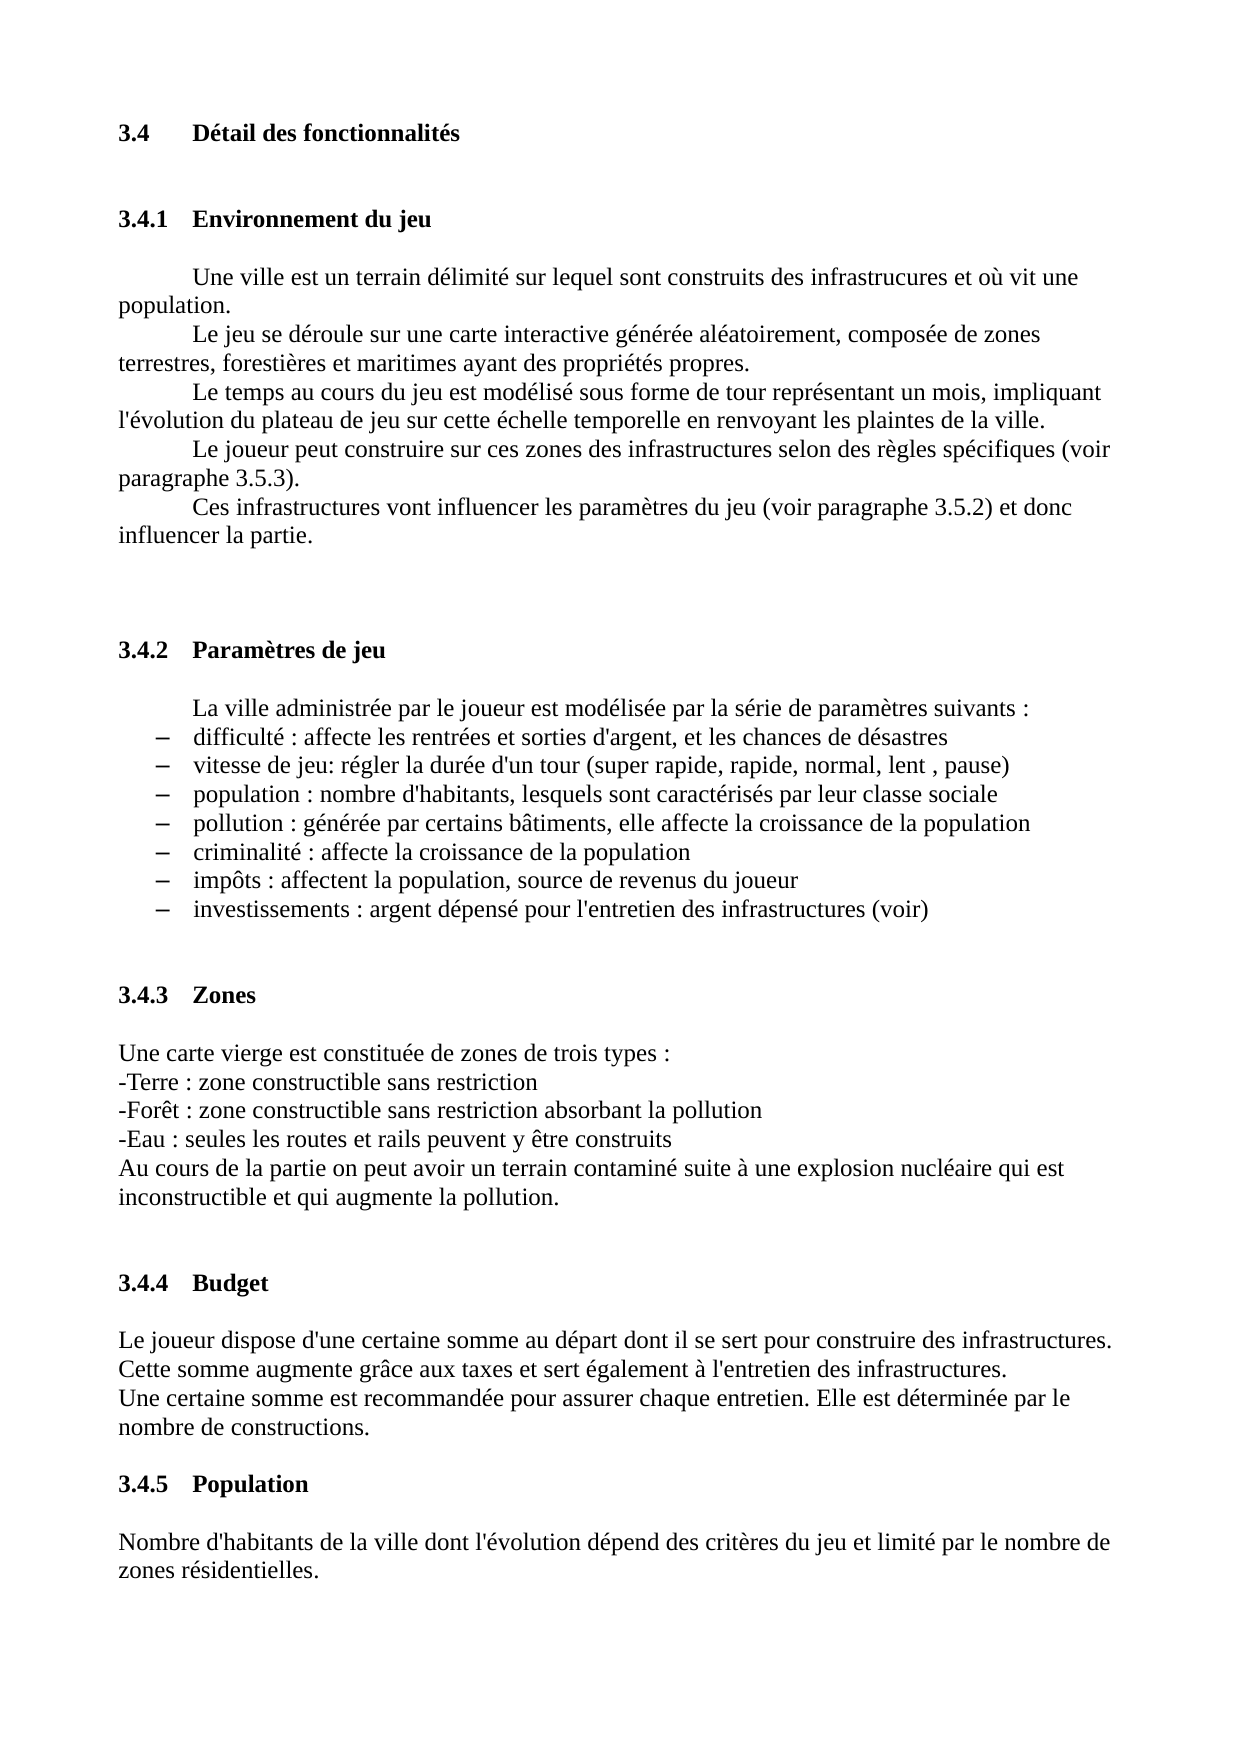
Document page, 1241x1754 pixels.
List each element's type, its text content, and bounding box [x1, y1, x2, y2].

text Le joueur peut construire sur ces zones des infrastructures selon des règles spécifiques (voir paragraphe 3.5.3). [118, 434, 1122, 492]
list investissements : argent dépensé pour l'entretien des infrastructures (voir) [156, 894, 1122, 923]
text 3.4.3 Zones [118, 981, 1122, 1009]
text Nombre d'habitants de la ville dont l'évolution dépend des critères du jeu et limité par le nombre de zones résidentielles. [118, 1527, 1122, 1584]
list population : nombre d'habitants, lesquels sont caractérisés par leur classe sociale [156, 779, 1122, 808]
text 3.4.5 Population [118, 1469, 1122, 1498]
text 3.4.1 Environnement du jeu [118, 204, 1122, 233]
text La ville administrée par le joueur est modélisée par la série de paramètres suivants : [118, 693, 1122, 722]
text Une ville est un terrain délimité sur lequel sont construits des infrastrucures et où vit une population. [118, 262, 1122, 319]
text Le temps au cours du jeu est modélisé sous forme de tour représentant un mois, impliquant l'évolution du plateau de jeu sur cette échelle temporelle en renvoyant les plaintes de la ville. [118, 377, 1122, 434]
text Une carte vierge est constituée de zones de trois types : [118, 1038, 1122, 1067]
list impôts : affectent la population, source de revenus du joueur [156, 866, 1122, 894]
text Le jeu se déroule sur une carte interactive générée aléatoirement, composée de zones terrestres, forestières et maritimes ayant des propriétés propres. [118, 319, 1122, 377]
text Au cours de la partie on peut avoir un terrain contaminé suite à une explosion nucléaire qui est inconstructible et qui augmente la pollution. [118, 1153, 1122, 1211]
list difficulté : affecte les rentrées et sorties d'argent, et les chances de désastres [156, 722, 1122, 751]
text Ces infrastructures vont influencer les paramètres du jeu (voir paragraphe 3.5.2) et donc influencer la partie. [118, 492, 1122, 549]
list criminalité : affecte la croissance de la population [156, 837, 1122, 866]
text -Forêt : zone constructible sans restriction absorbant la pollution [118, 1096, 1122, 1124]
text -Eau : seules les routes et rails peuvent y être construits [118, 1124, 1122, 1153]
list pollution : générée par certains bâtiments, elle affecte la croissance de la population [156, 808, 1122, 837]
list vitesse de jeu: régler la durée d'un tour (super rapide, rapide, normal, lent , pause) [156, 751, 1122, 779]
text Une certaine somme est recommandée pour assurer chaque entretien. Elle est déterminée par le nombre de constructions. [118, 1383, 1122, 1441]
text -Terre : zone constructible sans restriction [118, 1067, 1122, 1096]
text 3.4.2 Paramètres de jeu [118, 636, 1122, 664]
text Le joueur dispose d'une certaine somme au départ dont il se sert pour construire des infrastructures. [118, 1326, 1122, 1354]
text Cette somme augmente grâce aux taxes et sert également à l'entretien des infrastructures. [118, 1354, 1122, 1383]
text 3.4.4 Budget [118, 1268, 1122, 1297]
text 3.4 Détail des fonctionnalités [118, 118, 1122, 147]
